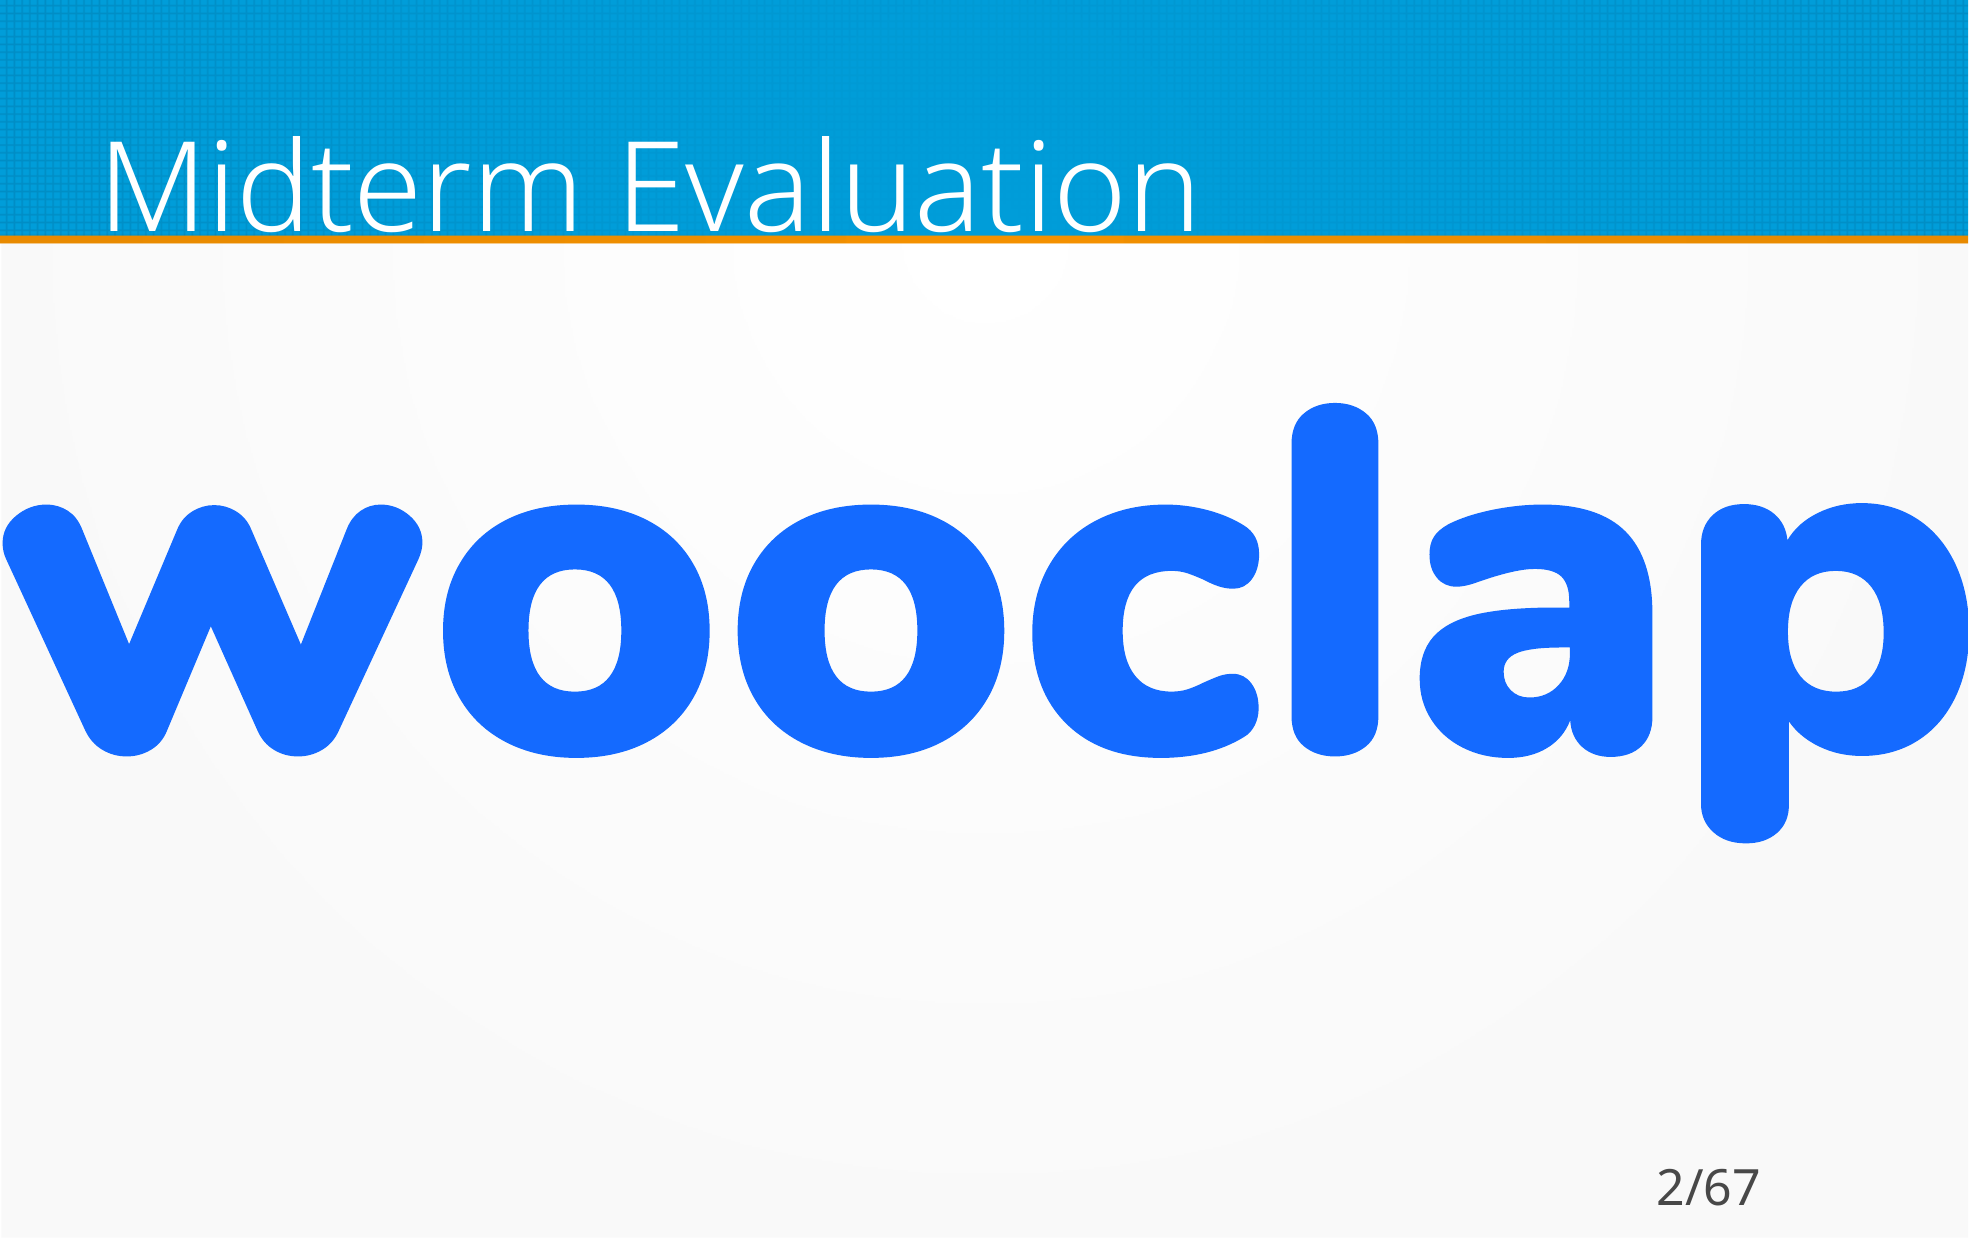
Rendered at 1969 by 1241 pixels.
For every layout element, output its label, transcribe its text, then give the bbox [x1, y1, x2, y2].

title Midterm Evaluation [98, 49, 1870, 257]
picture [0, 236, 1969, 1241]
